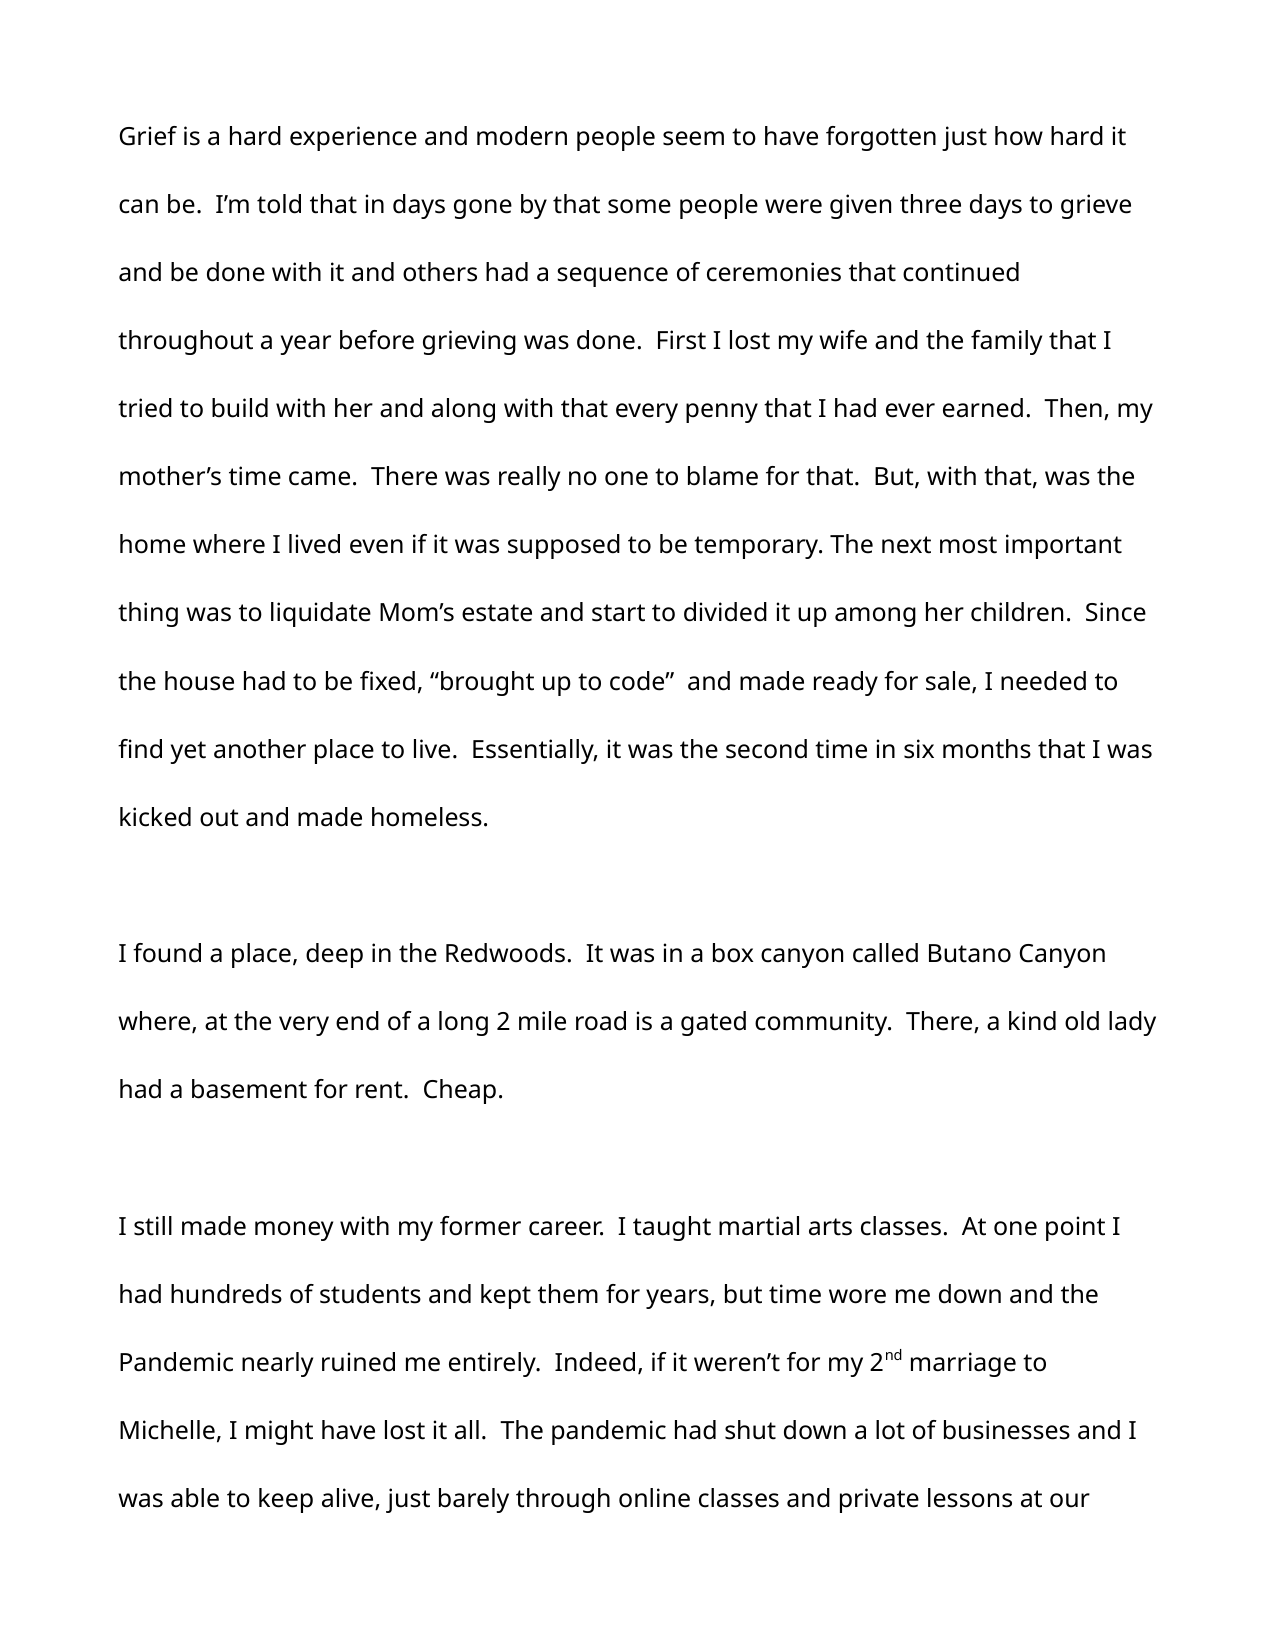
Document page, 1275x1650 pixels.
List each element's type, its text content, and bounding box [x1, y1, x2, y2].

text Grief is a hard experience and modern people seem to have forgotten just how hard it can be. I’m told that in days gone by that some people were given three days to grieve and be done with it and others had a sequence of ceremonies that continued throughout a year before grieving was done. First I lost my wife and the family that I tried to build with her and along with that every penny that I had ever earned. Then, my mother’s time came. There was really no one to blame for that. But, with that, was the home where I lived even if it was supposed to be temporary. The next most important thing was to liquidate Mom’s estate and start to divided it up among her children. Since the house had to be fixed, “brought up to code” and made ready for sale, I needed to find yet another place to live. Essentially, it was the second time in six months that I was kicked out and made homeless. [118, 118, 1157, 833]
text I still made money with my former career. I taught martial arts classes. At one point I had hundreds of students and kept them for years, but time wore me down and the Pandemic nearly ruined me entirely. Indeed, if it weren’t for my 2nd marriage to Michelle, I might have lost it all. The pandemic had shut down a lot of businesses and I was able to keep alive, just barely through online classes and private lessons at our [118, 1208, 1157, 1515]
text I found a place, deep in the Redwoods. It was in a box canyon called Butano Canyon where, at the very end of a long 2 mile road is a gated community. There, a kind old lady had a basement for rent. Cheap. [118, 936, 1157, 1106]
